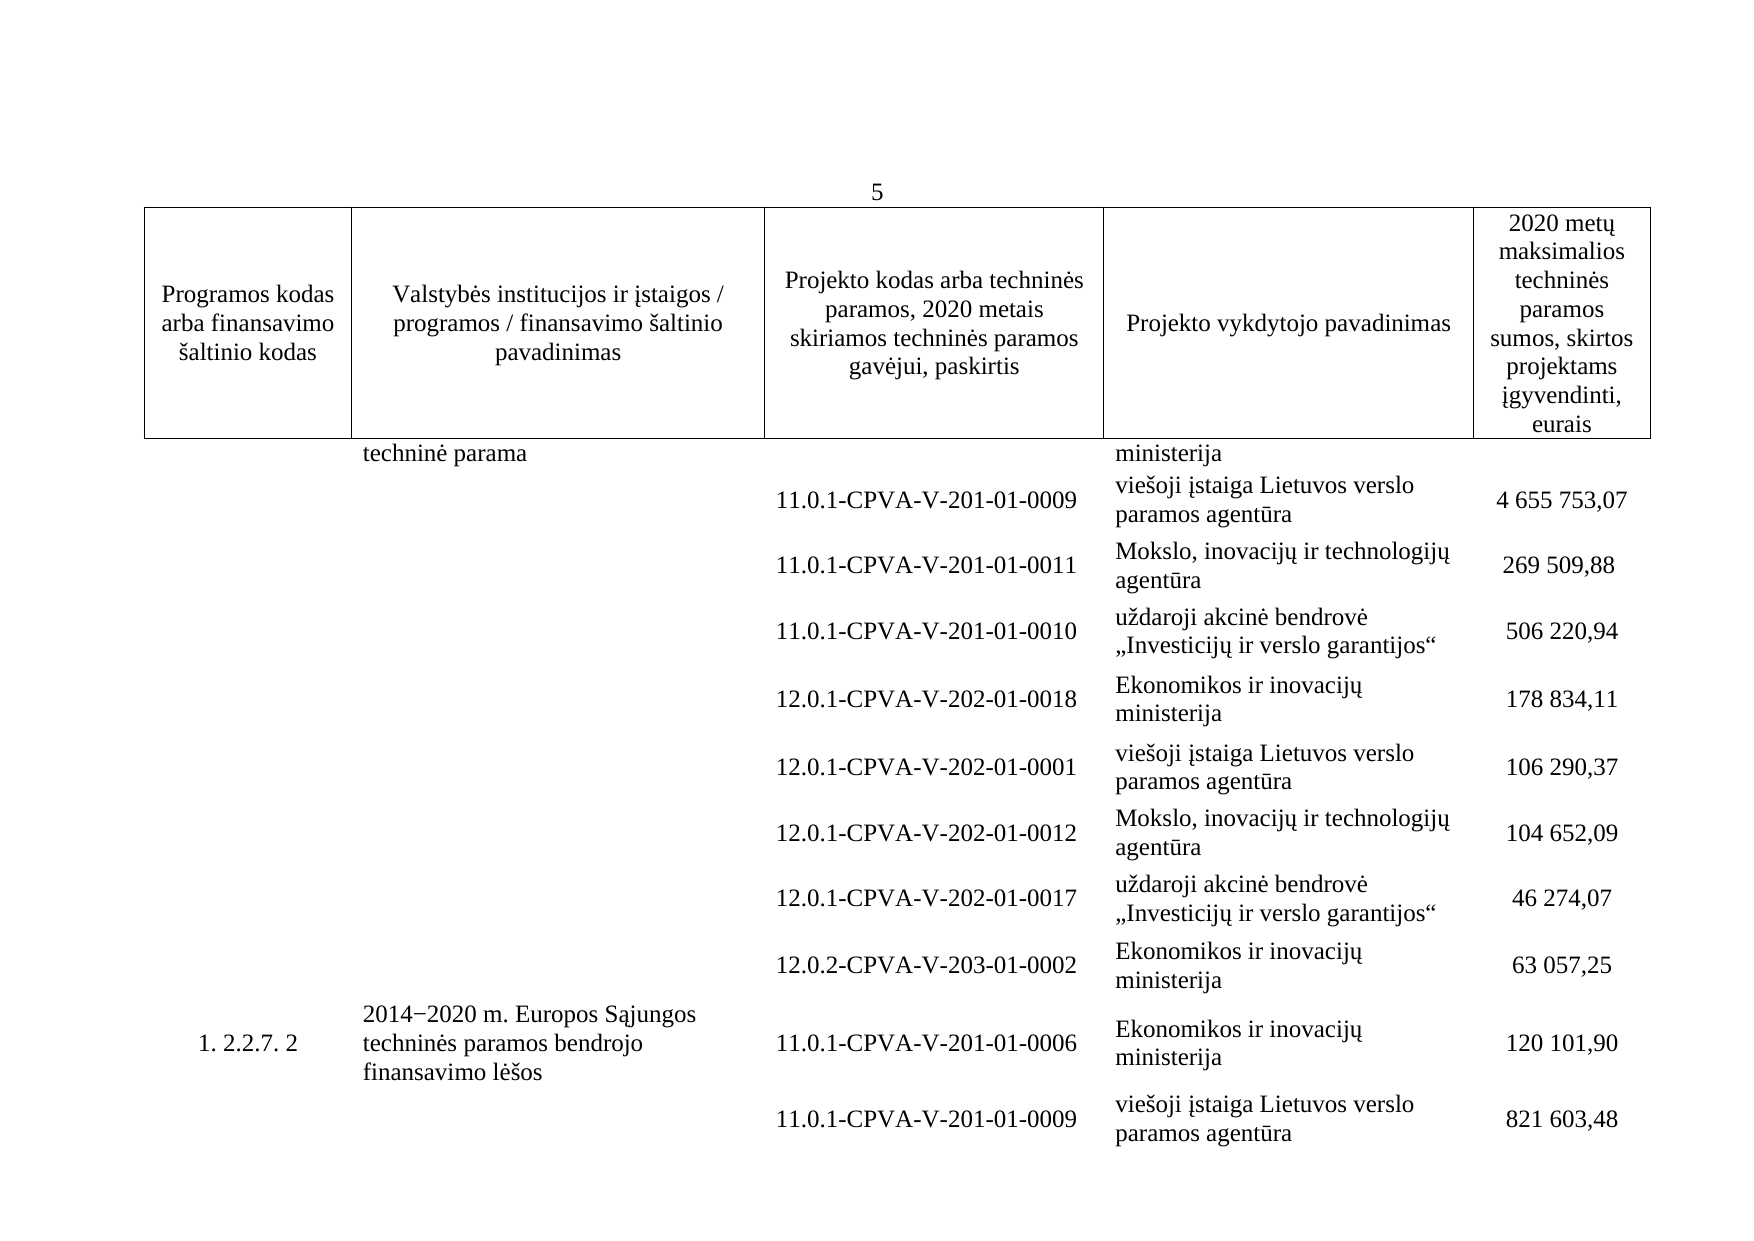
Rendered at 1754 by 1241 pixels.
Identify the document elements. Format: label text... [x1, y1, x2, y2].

table_cell [351, 663, 764, 734]
table_cell [764, 439, 1104, 466]
table_cell [351, 1086, 764, 1151]
table_cell Mokslo, inovacijų ir technologijų agentūra [1104, 799, 1473, 865]
table_cell 46 274,07 [1473, 865, 1650, 931]
table_cell [351, 865, 764, 931]
table_cell Ekonomikos ir inovacijų ministerija [1104, 931, 1473, 999]
table_cell [144, 931, 351, 999]
table_cell 12.0.1-CPVA-V-202-01-0001 [764, 734, 1104, 799]
table_cell viešoji įstaiga Lietuvos verslo paramos agentūra [1104, 466, 1473, 532]
table_cell 11.0.1-CPVA-V-201-01-0009 [764, 1086, 1104, 1151]
table_cell [144, 466, 351, 532]
table_cell [351, 734, 764, 799]
table_cell [144, 865, 351, 931]
table_cell [1473, 439, 1650, 466]
table_cell [144, 439, 351, 466]
table_header Projekto kodas arba techninės paramos, 2020 metais skiriamos techninės paramos gavėjui, paskirtis [765, 208, 1103, 438]
table_cell 11.0.1-CPVA-V-201-01-0006 [764, 999, 1104, 1086]
table_cell uždaroji akcinė bendrovė „Investicijų ir verslo garantijos“ [1104, 865, 1473, 931]
table_cell 1. 2.2.7. 2 [144, 999, 351, 1086]
table_cell [144, 799, 351, 865]
table_cell viešoji įstaiga Lietuvos verslo paramos agentūra [1104, 734, 1473, 799]
table_cell [144, 663, 351, 734]
table_header Valstybės institucijos ir įstaigos / programos / finansavimo šaltinio pavadinimas [352, 208, 764, 438]
table_cell Mokslo, inovacijų ir technologijų agentūra [1104, 532, 1473, 598]
table_cell 821 603,48 [1473, 1086, 1650, 1151]
table_cell [144, 598, 351, 663]
table_cell [144, 1086, 351, 1151]
table_cell 12.0.1-CPVA-V-202-01-0012 [764, 799, 1104, 865]
table_header Projekto vykdytojo pavadinimas [1104, 208, 1473, 438]
table_cell 12.0.1-CPVA-V-202-01-0018 [764, 663, 1104, 734]
table_cell [351, 532, 764, 598]
table_cell 269 509,88 [1473, 532, 1650, 598]
table_cell 11.0.1-CPVA-V-201-01-0011 [764, 532, 1104, 598]
table_cell [351, 931, 764, 999]
table_cell [144, 532, 351, 598]
table_cell Ekonomikos ir inovacijų ministerija [1104, 999, 1473, 1086]
table_cell 63 057,25 [1473, 931, 1650, 999]
table_cell 12.0.2-CPVA-V-203-01-0002 [764, 931, 1104, 999]
table_cell 12.0.1-CPVA-V-202-01-0017 [764, 865, 1104, 931]
table_cell 4 655 753,07 [1473, 466, 1650, 532]
table_cell 11.0.1-CPVA-V-201-01-0009 [764, 466, 1104, 532]
table_cell [351, 466, 764, 532]
table_cell 506 220,94 [1473, 598, 1650, 663]
table_cell 178 834,11 [1473, 663, 1650, 734]
table_header 2020 metų maksimalios techninės paramos sumos, skirtos projektams įgyvendinti, eurais [1474, 208, 1650, 438]
table_cell [144, 734, 351, 799]
table_cell 104 652,09 [1473, 799, 1650, 865]
table_cell 2014−2020 m. Europos Sąjungos techninės paramos bendrojo finansavimo lėšos [351, 999, 764, 1086]
table_cell 106 290,37 [1473, 734, 1650, 799]
table_header Programos kodas arba finansavimo šaltinio kodas [145, 208, 351, 438]
table_cell viešoji įstaiga Lietuvos verslo paramos agentūra [1104, 1086, 1473, 1151]
table_cell [351, 799, 764, 865]
table_cell uždaroji akcinė bendrovė „Investicijų ir verslo garantijos“ [1104, 598, 1473, 663]
table_cell [351, 598, 764, 663]
table_cell 120 101,90 [1473, 999, 1650, 1086]
table_cell 11.0.1-CPVA-V-201-01-0010 [764, 598, 1104, 663]
table_cell ministerija [1104, 439, 1473, 466]
table_cell Ekonomikos ir inovacijų ministerija [1104, 663, 1473, 734]
table_cell techninė parama [351, 439, 764, 466]
